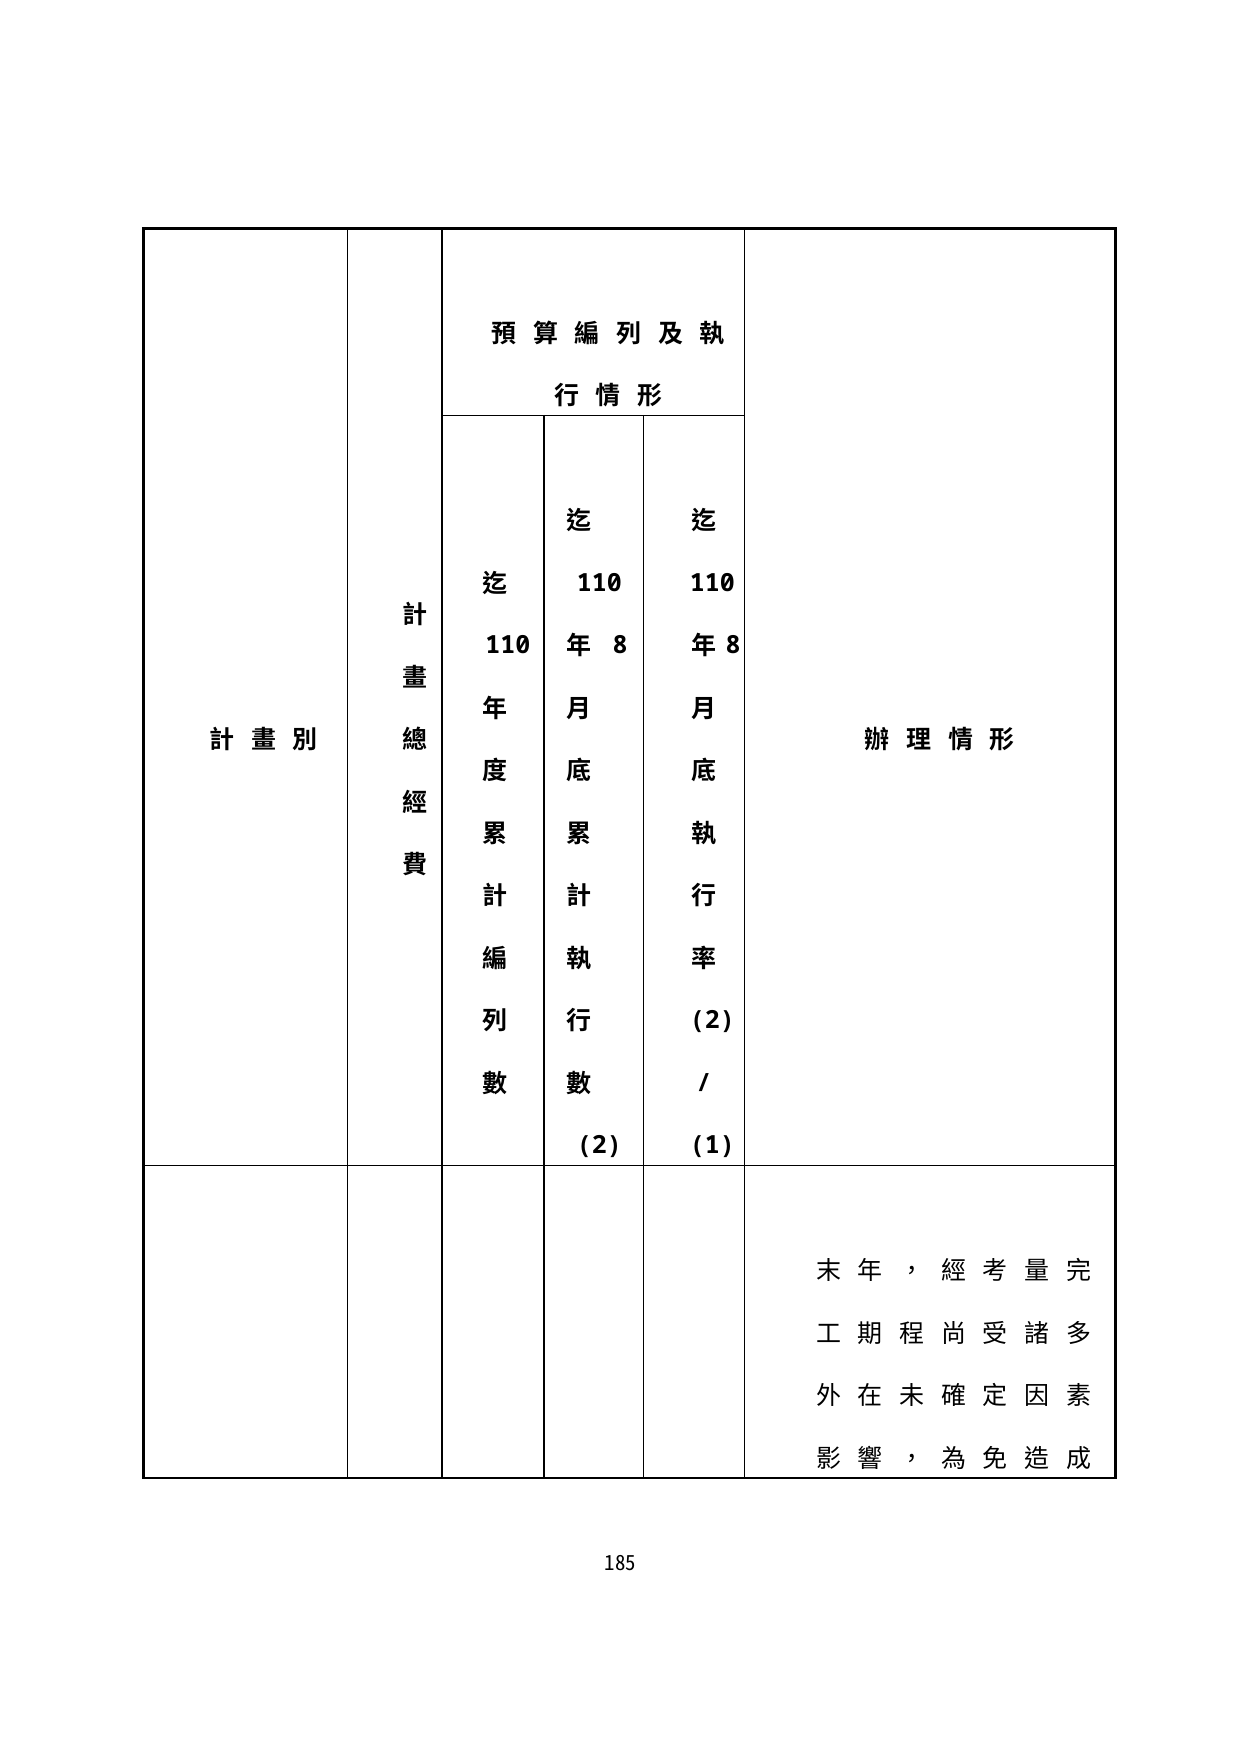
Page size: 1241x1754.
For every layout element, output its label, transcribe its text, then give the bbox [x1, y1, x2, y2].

table_cell 迄110年8月底執行率(2)/(1) [644, 416, 744, 1165]
table_header 辦理情形 [745, 230, 1114, 1165]
table_cell [644, 1166, 744, 1477]
table_cell [545, 1166, 643, 1477]
table_cell [443, 1166, 543, 1477]
table_header 預算編列及執行情形 [443, 230, 744, 415]
table_cell [348, 1166, 441, 1477]
table_cell 末年，經考量完工期程尚受諸多外在未確定因素影響，為免造成 [745, 1166, 1114, 1477]
table_cell 迄110年度累計編列數 [443, 416, 543, 1165]
table_header 計畫 總經費 [348, 230, 441, 1165]
table_cell [145, 1166, 347, 1477]
table_cell 迄110年8月底累計執行數(2) [545, 416, 643, 1165]
table_header 計畫別 [145, 230, 347, 1165]
